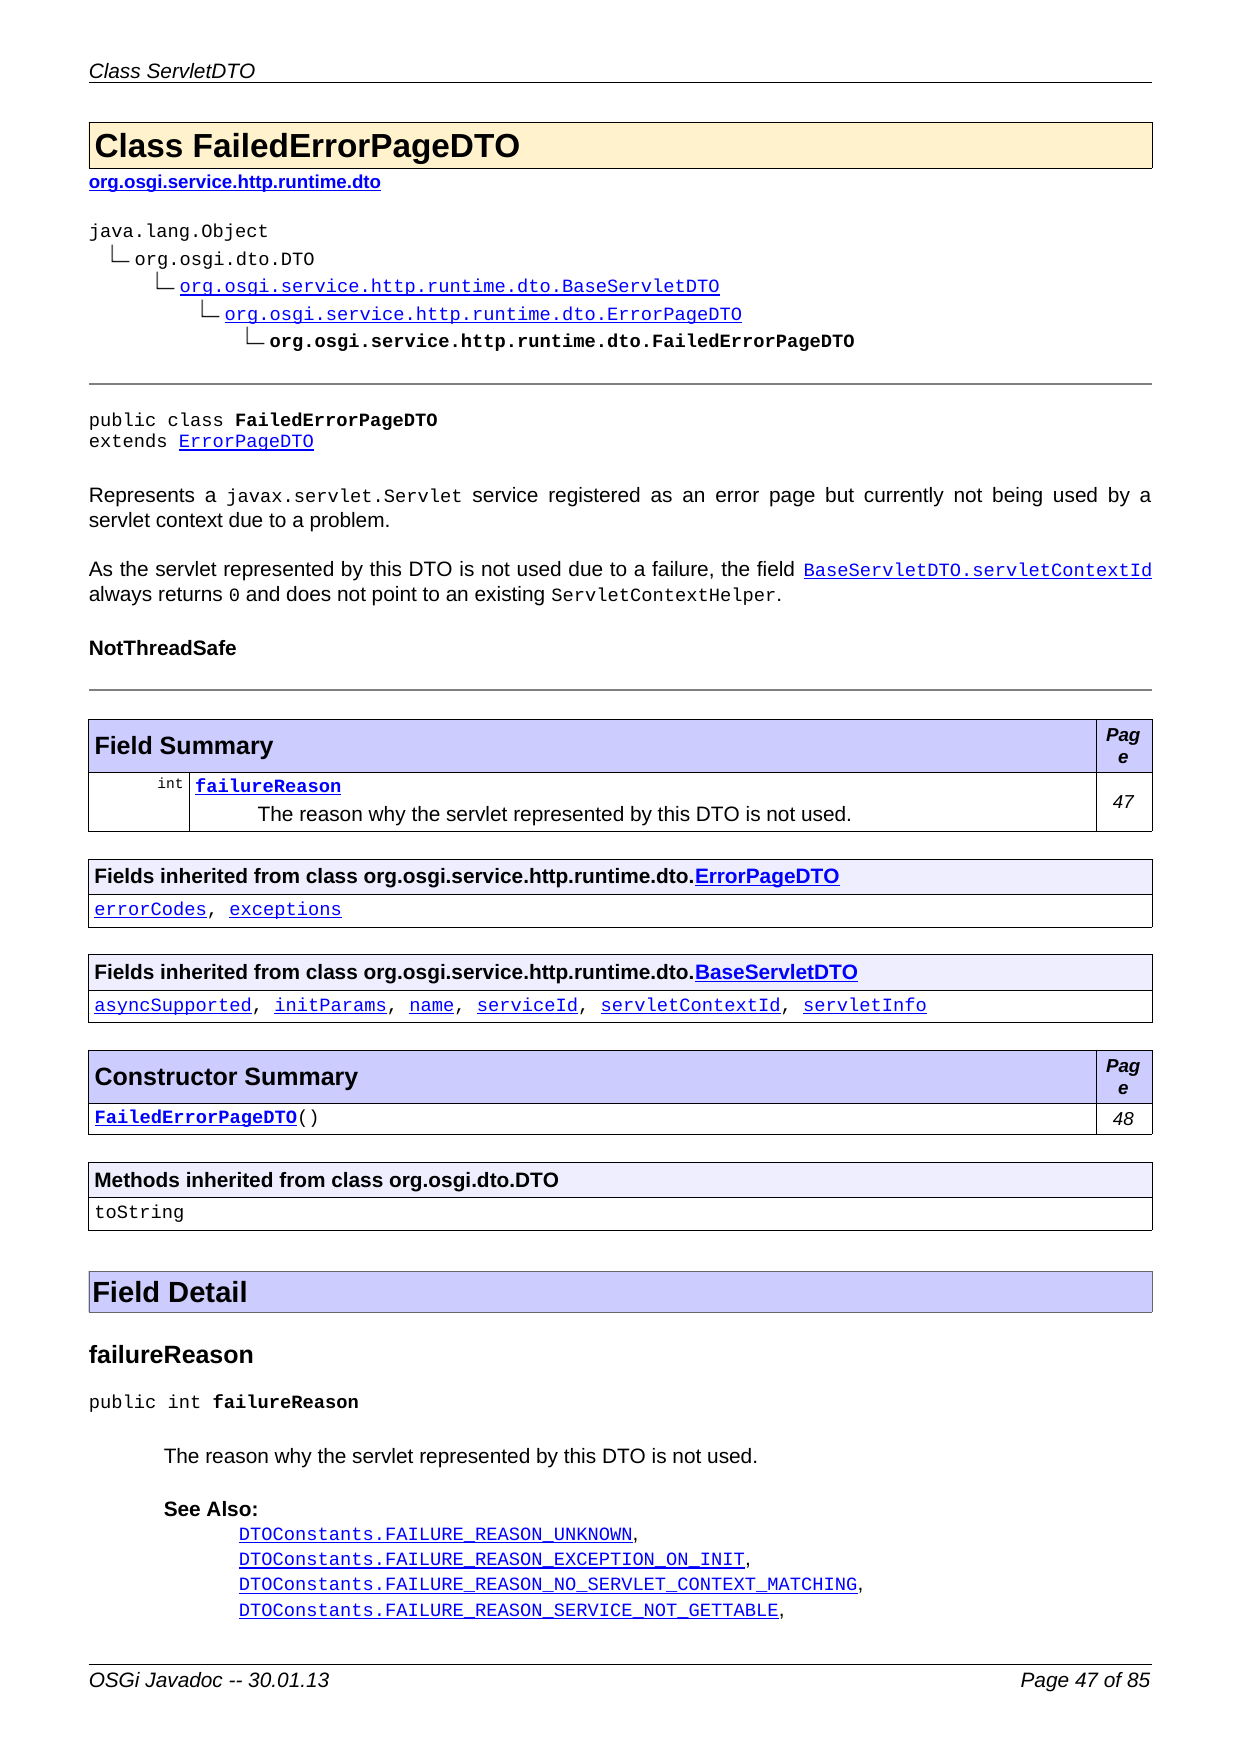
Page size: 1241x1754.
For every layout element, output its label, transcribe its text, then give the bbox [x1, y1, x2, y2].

text org.osgi.service.http.runtime.dto.FailedErrorPageDTO [88, 326, 1152, 353]
table_header Field Summary [89, 720, 1096, 772]
text org.osgi.dto.DTO [88, 243, 1152, 271]
table_header Fields inherited from class org.osgi.service.http.runtime.dto.BaseServletDTO [89, 955, 1152, 990]
table_cell failureReason The reason why the servlet represented by this DTO is not used. [190, 773, 1096, 831]
table_header Methods inherited from class org.osgi.dto.DTO [89, 1163, 1152, 1197]
picture [246, 325, 270, 348]
table_cell toString [89, 1198, 1152, 1230]
text Represents a javax.servlet.Servlet service registered as an error page but currently not being used by a servlet context due to a problem. [88, 482, 1152, 532]
picture [201, 298, 225, 321]
table_header Page [1097, 720, 1152, 772]
text NotThreadSafe [88, 636, 1152, 660]
text java.lang.Object [88, 222, 1152, 243]
text See Also: [163, 1497, 1152, 1521]
table_header Page [1097, 1051, 1152, 1103]
table_cell asyncSupported, initParams, name, serviceId, servletContextId, servletInfo [89, 991, 1152, 1022]
picture [156, 270, 180, 293]
table_cell errorCodes, exceptions [89, 895, 1152, 927]
table_cell 45 [1097, 773, 1152, 831]
text The reason why the servlet represented by this DTO is not used. [163, 1444, 1152, 1468]
table_header Fields inherited from class org.osgi.service.http.runtime.dto.ErrorPageDTO [89, 860, 1152, 894]
text extends ErrorPageDTO [88, 432, 1152, 453]
text DTOConstants.FAILURE_REASON_UNKNOWN, DTOConstants.FAILURE_REASON_EXCEPTION_ON_INIT, DTOConstants.FAILURE_REASON_NO_SERVLET_CONTEXT_MATCHING, DTOConstants.FAILURE_REASON_SERVICE_NOT_GETTABLE, [238, 1521, 1152, 1622]
table_cell 46 [1097, 1104, 1152, 1134]
text org.osgi.service.http.runtime.dto [88, 171, 1152, 193]
table_header Constructor Summary [89, 1051, 1096, 1103]
text org.osgi.service.http.runtime.dto.BaseServletDTO [88, 271, 1152, 298]
subtitle Field Detail [90, 1272, 1152, 1312]
text public int failureReason [88, 1393, 1152, 1414]
table_cell int [89, 773, 189, 831]
table_cell FailedErrorPageDTO() [89, 1104, 1096, 1134]
text As the servlet represented by this DTO is not used due to a failure, the field BaseServletDTO.servletContextId always returns 0 and does not point to an existing ServletContextHelper. [88, 557, 1152, 607]
subtitle Class FailedErrorPageDTO [90, 123, 1152, 168]
text org.osgi.service.http.runtime.dto.ErrorPageDTO [88, 298, 1152, 326]
subtitle failureReason [88, 1340, 1152, 1369]
text public class FailedErrorPageDTO [88, 411, 1152, 432]
picture [111, 243, 135, 266]
